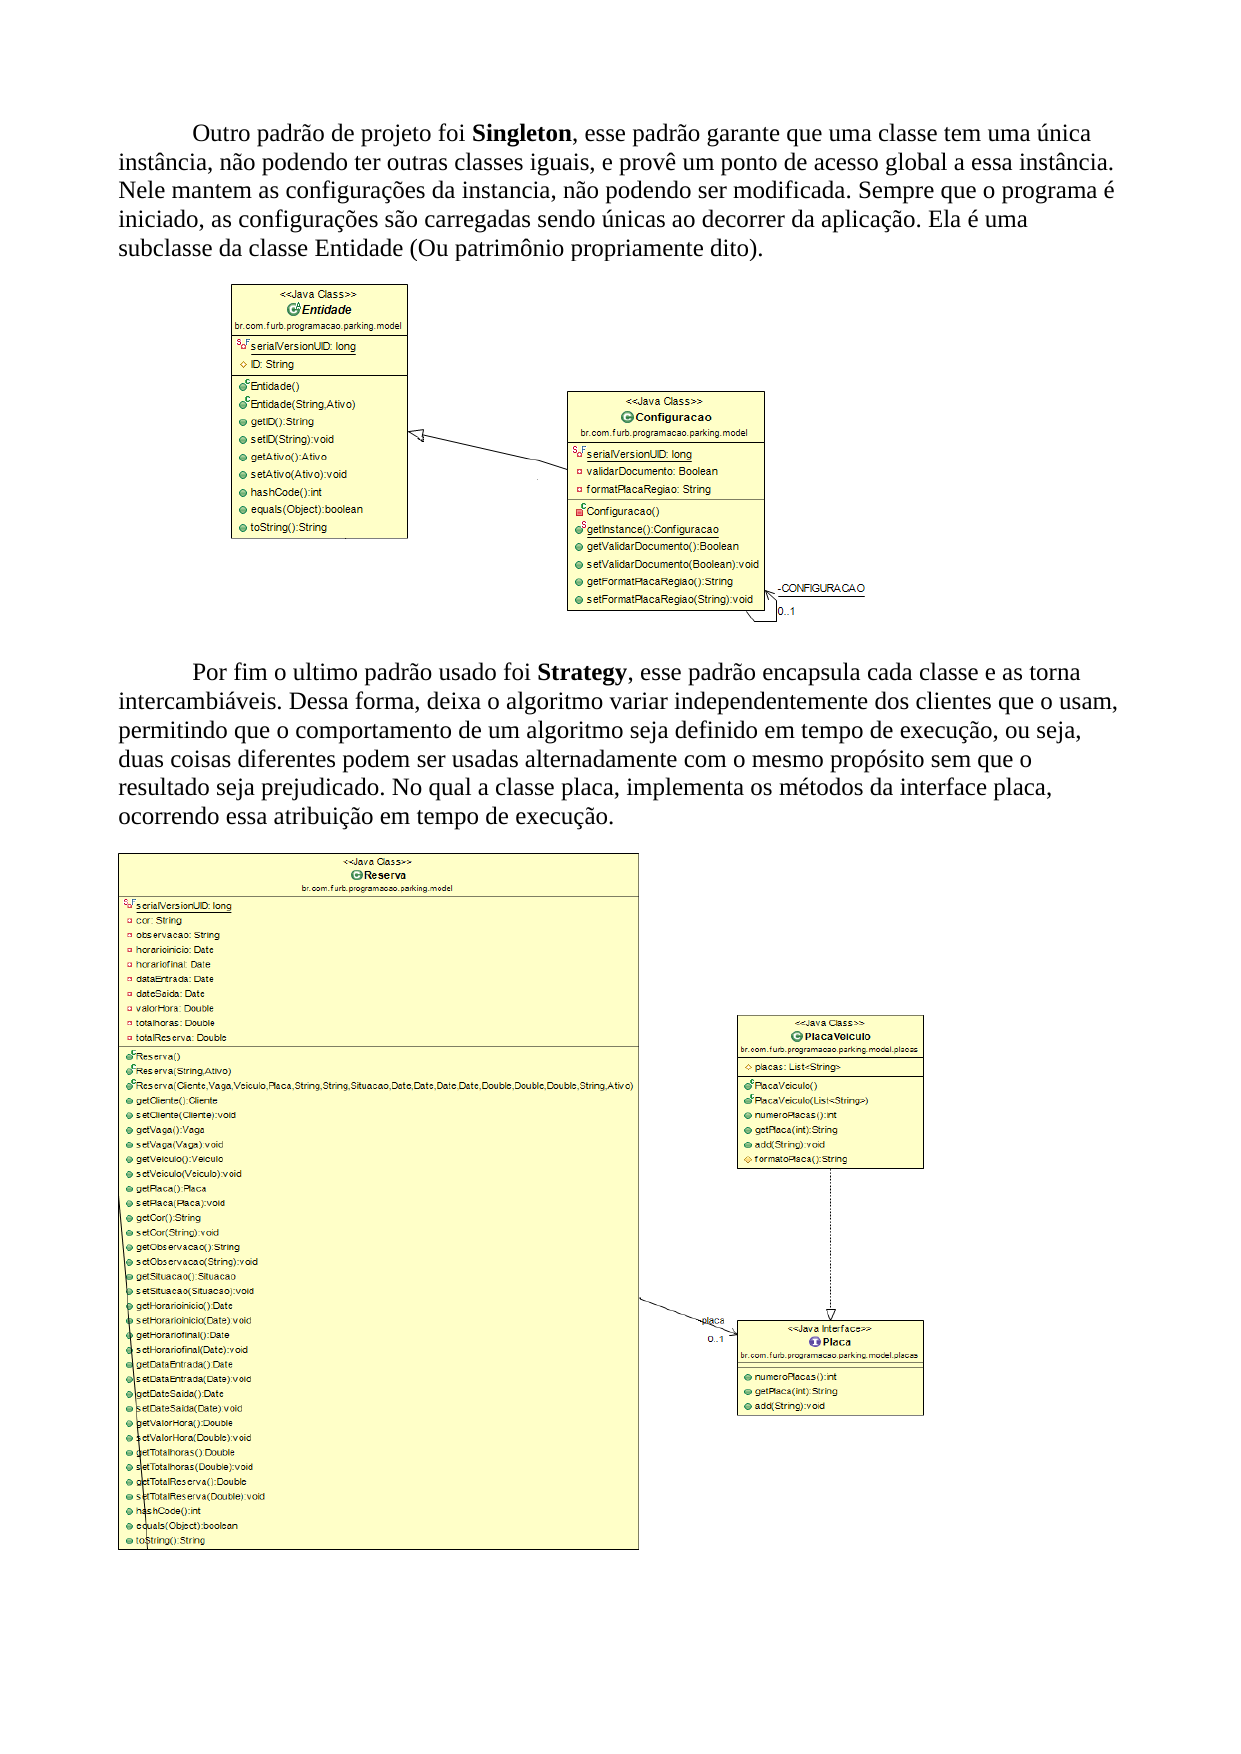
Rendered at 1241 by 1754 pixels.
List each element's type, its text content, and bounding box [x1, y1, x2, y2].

text Por fim o ultimo padrão usado foi Strategy, esse padrão encapsula cada classe e as torna intercambiáveis. Dessa forma, deixa o algoritmo variar independentemente dos clientes que o usam, permitindo que o comportamento de um algoritmo seja definido em tempo de execução, ou seja, duas coisas diferentes podem ser usadas alternadamente com o mesmo propósito sem que o resultado seja prejudicado. No qual a classe placa, implementa os métodos da interface placa, ocorrendo essa atribuição em tempo de execução. [118, 657, 1122, 830]
text Outro padrão de projeto foi Singleton, esse padrão garante que uma classe tem uma única instância, não podendo ter outras classes iguais, e provê um ponto de acesso global a essa instância. Nele mantem as configurações da instancia, não podendo ser modificada. Sempre que o programa é iniciado, as configurações são carregadas sendo únicas ao decorrer da aplicação. Ela é uma subclasse da classe Entidade (Ou patrimônio propriamente dito). [118, 118, 1122, 262]
